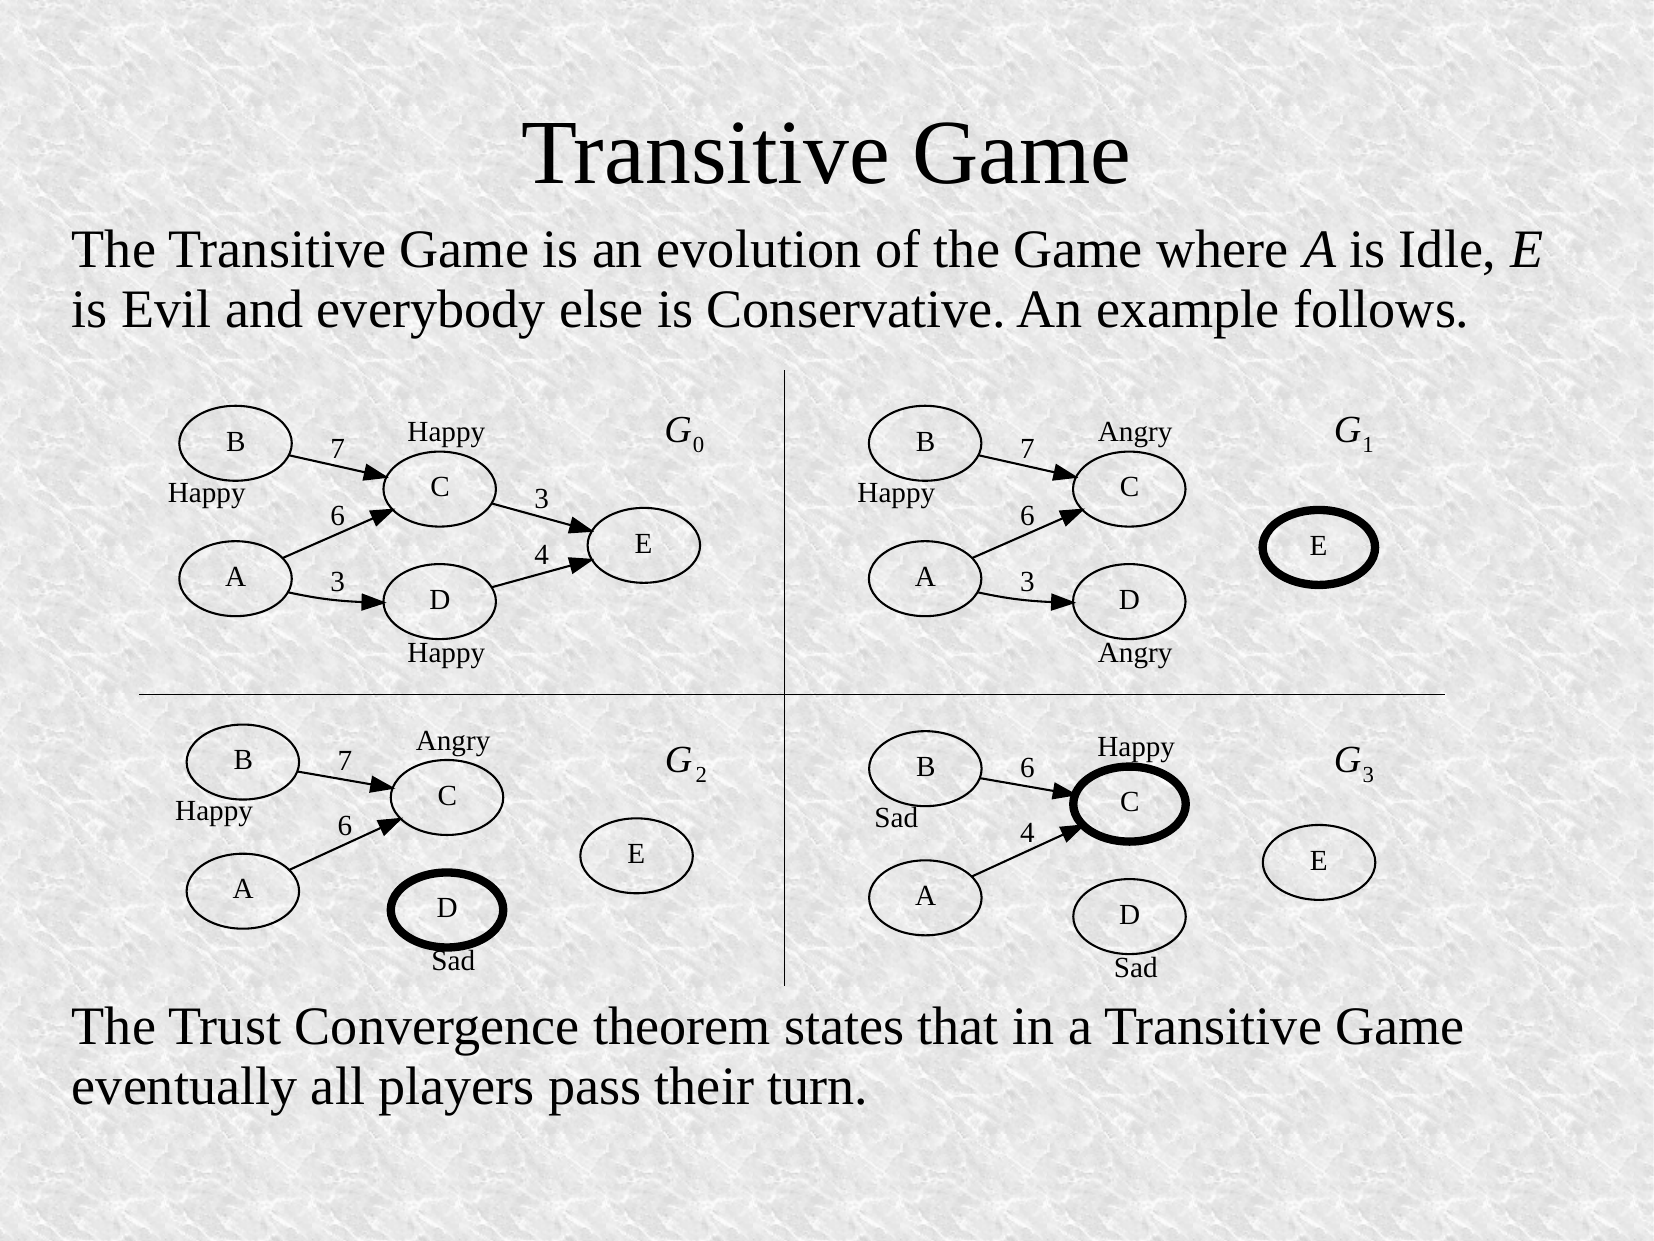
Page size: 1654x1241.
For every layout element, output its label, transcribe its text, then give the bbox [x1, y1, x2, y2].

chart [654, 409, 715, 458]
chart [1324, 409, 1384, 458]
title Transitive Game [82, 49, 1571, 257]
list The Transitive Game is an evolution of the Game where A is Idle, E is Evil and everybody else is Conservative. An example follows. The Trust Convergence theorem states that in a Transitive Game eventually all players pass their turn. [71, 219, 1561, 1156]
picture [0, 0, 1654, 1241]
chart [655, 739, 716, 788]
chart [1324, 739, 1384, 788]
